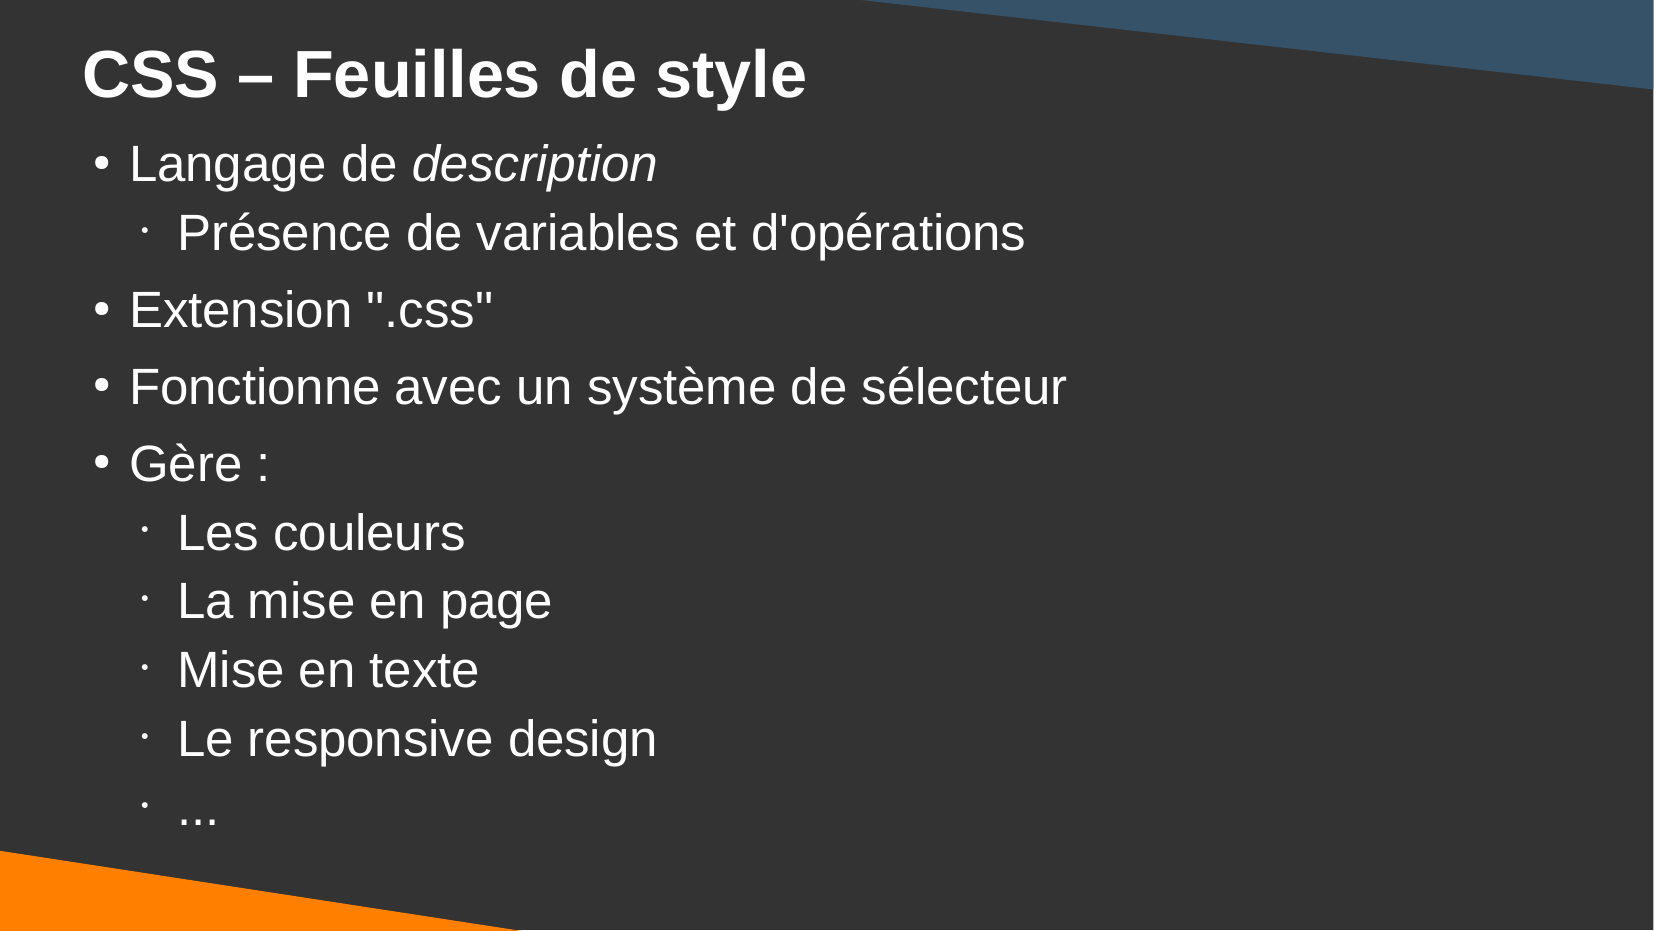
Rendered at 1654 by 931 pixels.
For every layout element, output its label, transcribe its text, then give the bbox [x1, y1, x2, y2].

text_box [0, 850, 522, 931]
list Langage de description Présence de variables et d'opérations Extension ".css" Fonctionne avec un système de sélecteur Gère : Les couleurs La mise en page Mise en texte Le responsive design ... [80, 135, 1605, 839]
title CSS – Feuilles de style [82, 37, 1571, 114]
text_box [860, 0, 1654, 90]
